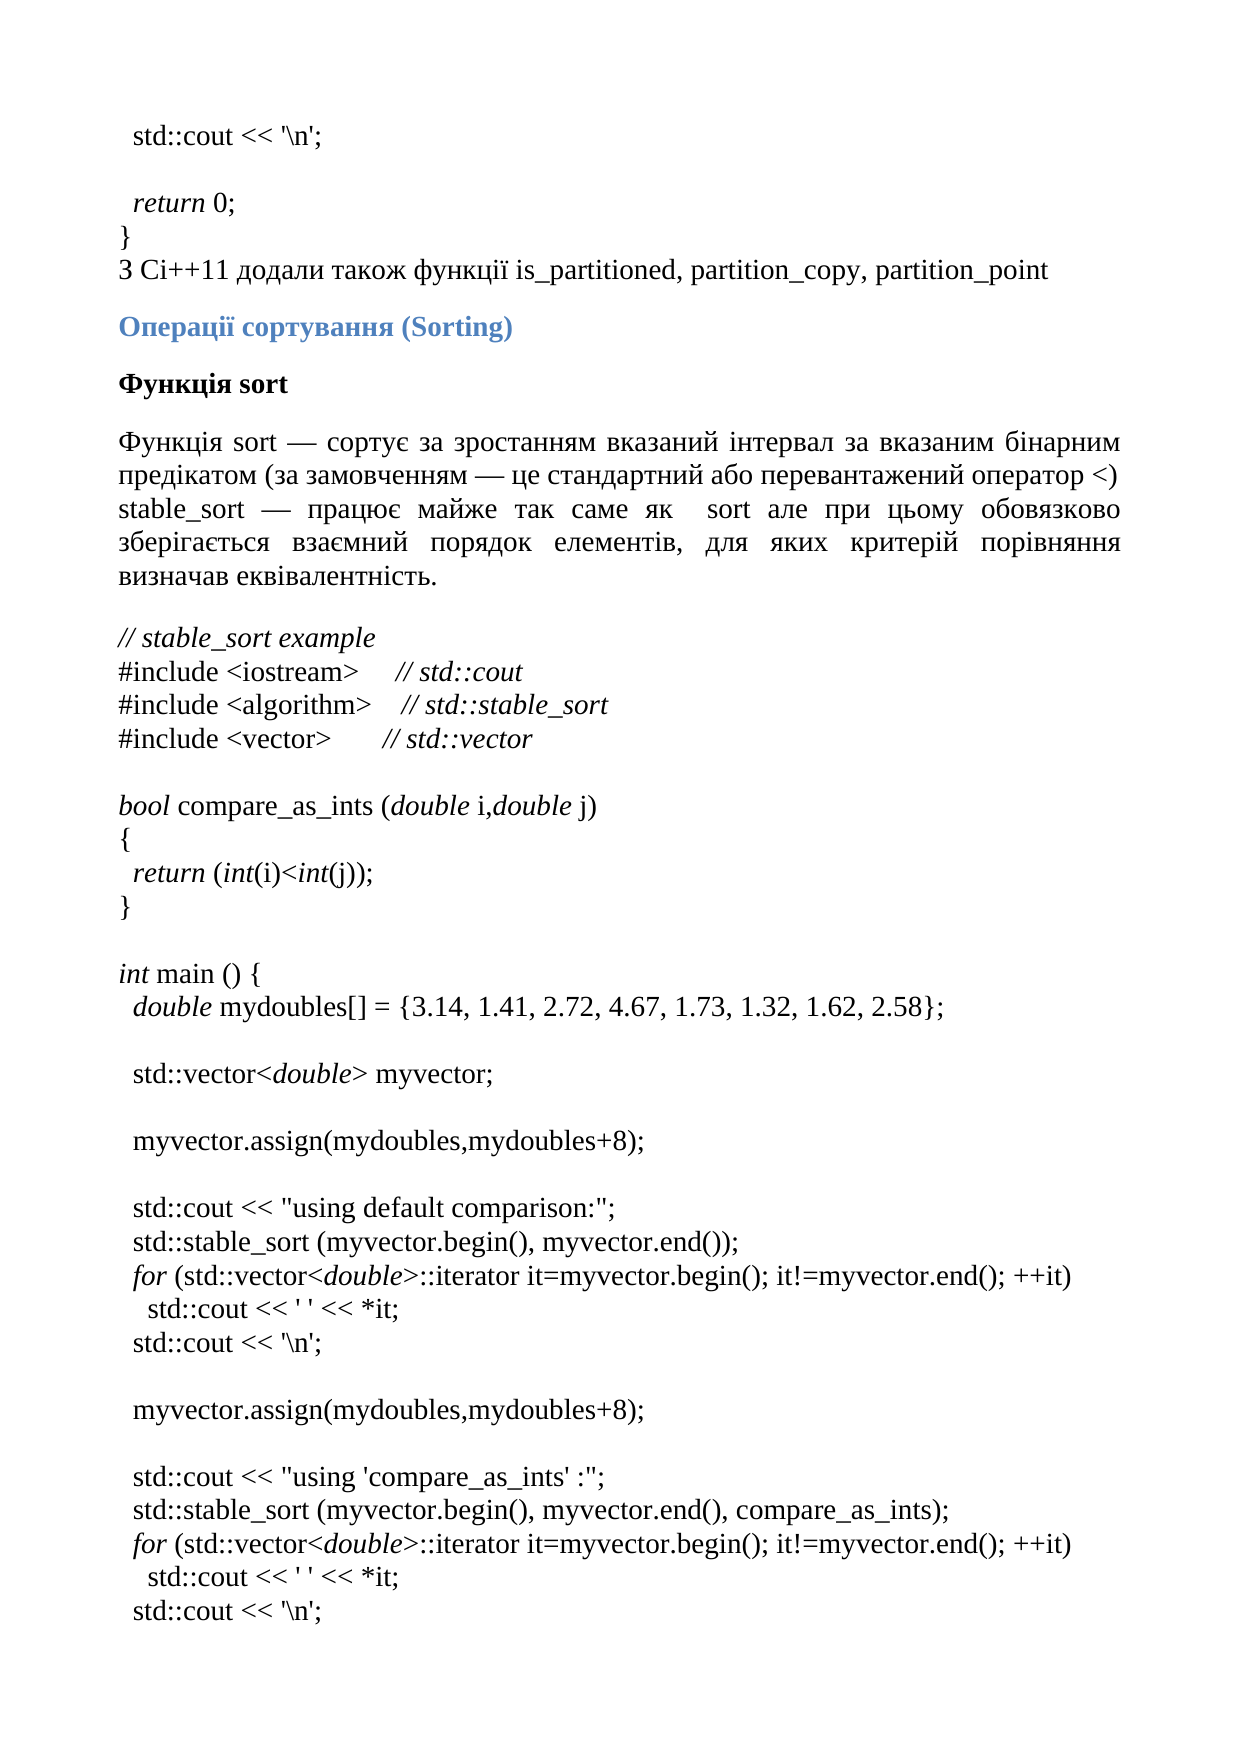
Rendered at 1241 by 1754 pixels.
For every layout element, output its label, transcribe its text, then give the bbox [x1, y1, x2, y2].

text int main () { [118, 956, 1122, 989]
text std::cout << '\n'; [118, 1593, 1122, 1627]
text myvector.assign(mydoubles,mydoubles+8); [118, 1123, 1122, 1157]
text std::vector<double> myvector; [118, 1056, 1122, 1090]
text std::stable_sort (myvector.begin(), myvector.end()); [118, 1224, 1122, 1258]
text return (int(i)<int(j)); [118, 855, 1122, 889]
text #include <algorithm> // std::stable_sort [118, 687, 1122, 721]
text std::cout << "using default comparison:"; [118, 1191, 1122, 1224]
text // stable_sort example [118, 620, 1122, 654]
text std::stable_sort (myvector.begin(), myvector.end(), compare_as_ints); [118, 1492, 1122, 1526]
subtitle stable_sort — працює майже так саме як sort але при цьому обовязково зберігається взаємний порядок елементів, для яких критерій порівняння визначав еквівалентність. [118, 491, 1122, 592]
text #include <iostream> // std::cout [118, 654, 1122, 687]
text std::cout << '\n'; [118, 1325, 1122, 1358]
text std::cout << "using 'compare_as_ints' :"; [118, 1459, 1122, 1492]
text З Сі++11 додали також функції is_partitioned, partition_copy, partition_point [118, 252, 1122, 286]
text std::cout << ' ' << *it; [118, 1291, 1122, 1325]
text for (std::vector<double>::iterator it=myvector.begin(); it!=myvector.end(); ++it) [118, 1258, 1122, 1291]
text for (std::vector<double>::iterator it=myvector.begin(); it!=myvector.end(); ++it) [118, 1526, 1122, 1559]
text Функція sort [118, 367, 1122, 400]
text myvector.assign(mydoubles,mydoubles+8); [118, 1392, 1122, 1425]
text #include <vector> // std::vector [118, 721, 1122, 754]
text std::cout << ' ' << *it; [118, 1559, 1122, 1593]
text std::cout << '\n'; [118, 118, 1122, 152]
text return 0; [118, 185, 1122, 219]
text } [118, 889, 1122, 922]
subtitle Функція sort — сортує за зростанням вказаний інтервал за вказаним бінарним предікатом (за замовченням — це стандартний або перевантажений оператор <) [118, 424, 1122, 491]
text bool compare_as_ints (double i,double j) [118, 788, 1122, 822]
text { [118, 822, 1122, 855]
text } [118, 219, 1122, 252]
text double mydoubles[] = {3.14, 1.41, 2.72, 4.67, 1.73, 1.32, 1.62, 2.58}; [118, 989, 1122, 1023]
subtitle Операції сортування (Sorting) [118, 309, 1122, 343]
